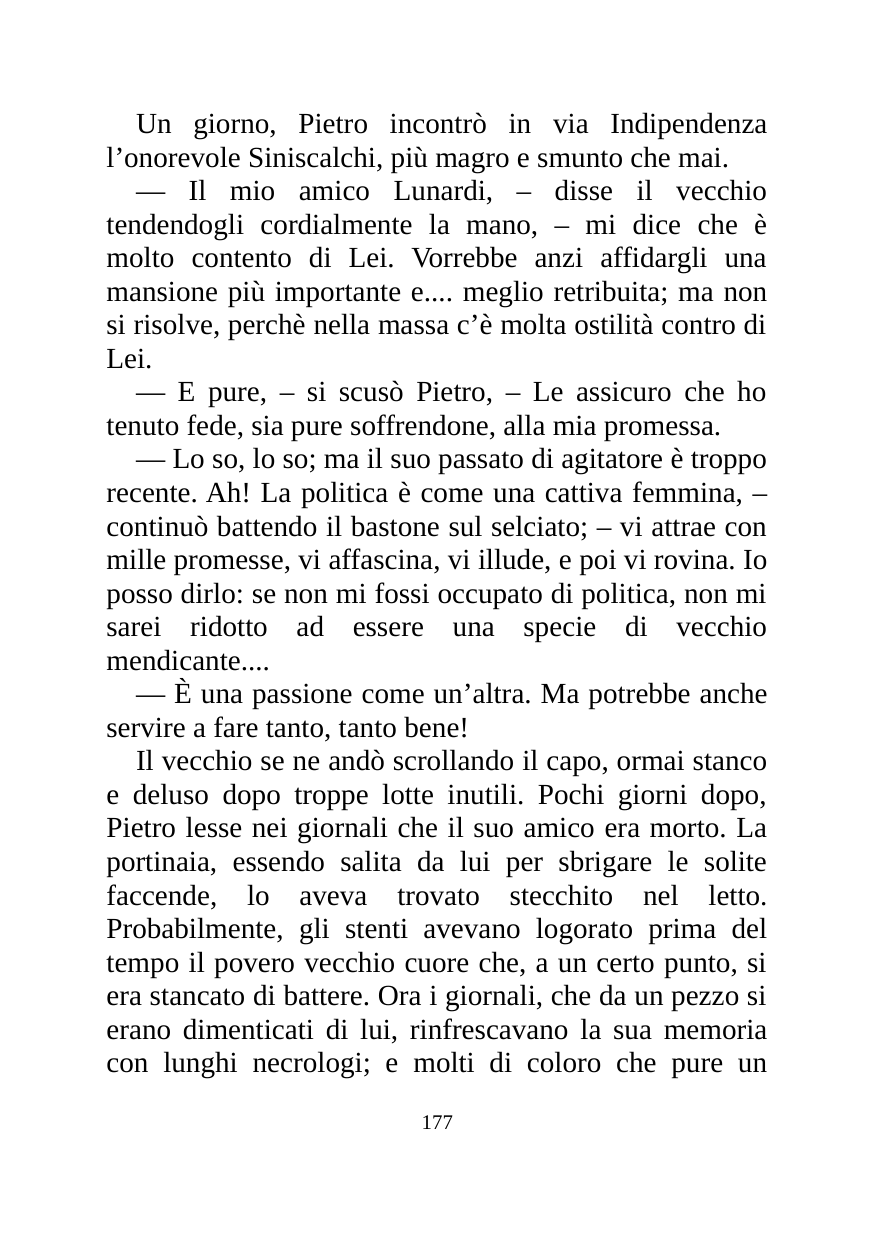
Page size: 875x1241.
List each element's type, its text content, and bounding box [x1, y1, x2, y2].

text — E pure, – si scusò Pietro, – Le assicuro che ho tenuto fede, sia pure soffrendone, alla mia promessa. [106, 374, 768, 442]
text — È una passione come un’altra. Ma potrebbe anche servire a fare tanto, tanto bene! [106, 676, 768, 743]
text Un giorno, Pietro incontrò in via Indipendenza l’onorevole Siniscalchi, più magro e smunto che mai. [106, 106, 768, 173]
text — Il mio amico Lunardi, – disse il vecchio tendendogli cordialmente la mano, – mi dice che è molto contento di Lei. Vorrebbe anzi affidargli una mansione più importante e.... meglio retribuita; ma non si risolve, perchè nella massa c’è molta ostilità contro di Lei. [106, 173, 768, 374]
text — Lo so, lo so; ma il suo passato di agitatore è troppo recente. Ah! La politica è come una cattiva femmina, – continuò battendo il bastone sul selciato; – vi attrae con mille promesse, vi affascina, vi illude, e poi vi rovina. Io posso dirlo: se non mi fossi occupato di politica, non mi sarei ridotto ad essere una specie di vecchio mendicante.... [106, 442, 768, 676]
text Il vecchio se ne andò scrollando il capo, ormai stanco e deluso dopo troppe lotte inutili. Pochi giorni dopo, Pietro lesse nei giornali che il suo amico era morto. La portinaia, essendo salita da lui per sbrigare le solite faccende, lo aveva trovato stecchito nel letto. Probabilmente, gli stenti avevano logorato prima del tempo il povero vecchio cuore che, a un certo punto, si era stancato di battere. Ora i giornali, che da un pezzo si erano dimenticati di lui, rinfrescavano la sua memoria con lunghi necrologi; e molti di coloro che pure un [106, 743, 768, 1079]
